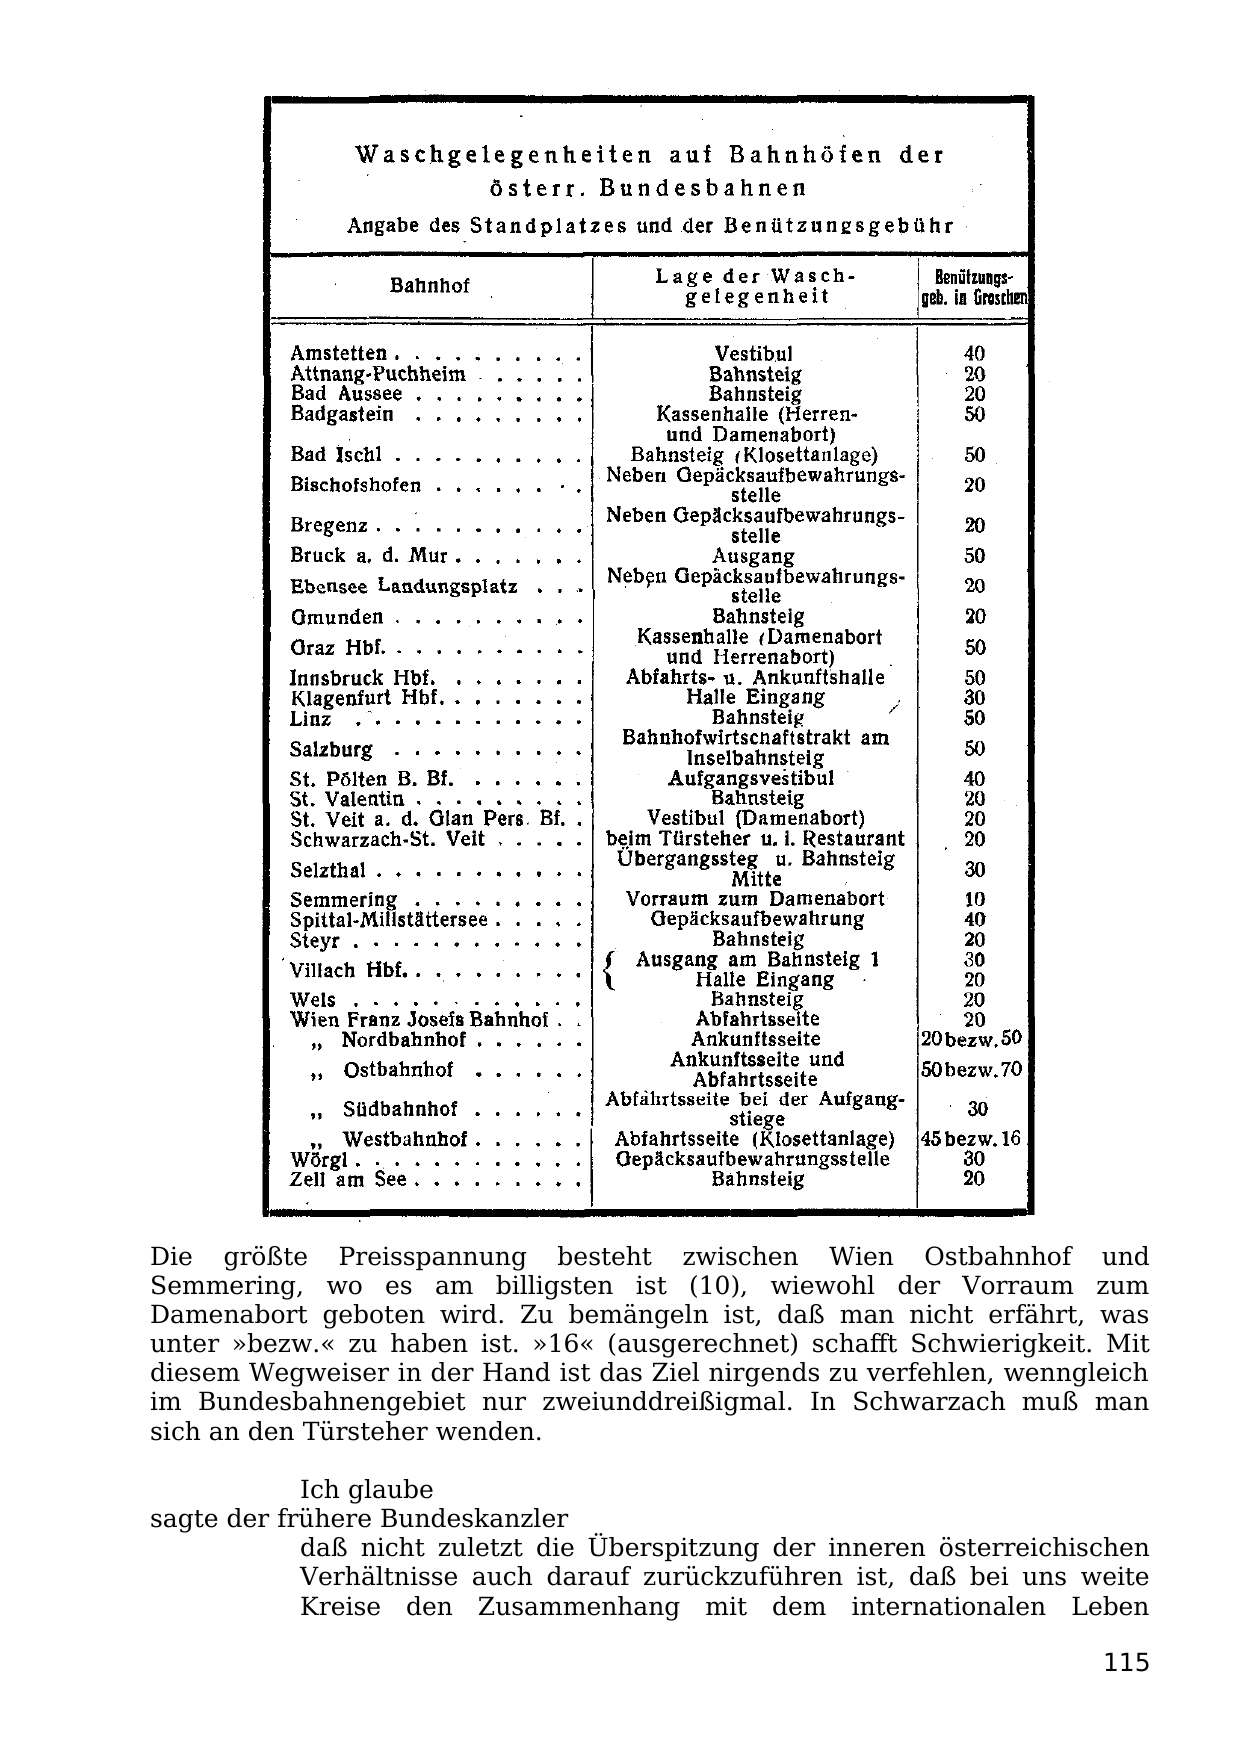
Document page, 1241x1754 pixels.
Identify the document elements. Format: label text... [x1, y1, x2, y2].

picture [248, 75, 1052, 1232]
text Ich glaube [300, 1449, 1151, 1504]
text daß nicht zuletzt die Überspitzung der inneren österreichischen Verhältnisse auch darauf zurückzuführen ist, daß bei uns weite Kreise den Zusammenhang mit dem internationalen Leben [300, 1533, 1151, 1621]
text sagte der frühere Bundeskanzler [150, 1504, 1151, 1533]
text Die größte Preisspannung besteht zwischen Wien Ostbahnhof und Semmering, wo es am billigsten ist (10), wiewohl der Vorraum zum Damenabort geboten wird. Zu bemängeln ist, daß man nicht erfährt, was unter »bezw.« zu haben ist. »16« (ausgerechnet) schafft Schwierigkeit. Mit diesem Wegweiser in der Hand ist das Ziel nirgends zu verfehlen, wenngleich im Bundesbahnengebiet nur zweiunddreißigmal. In Schwarzach muß man sich an den Türsteher wenden. [150, 1232, 1151, 1446]
